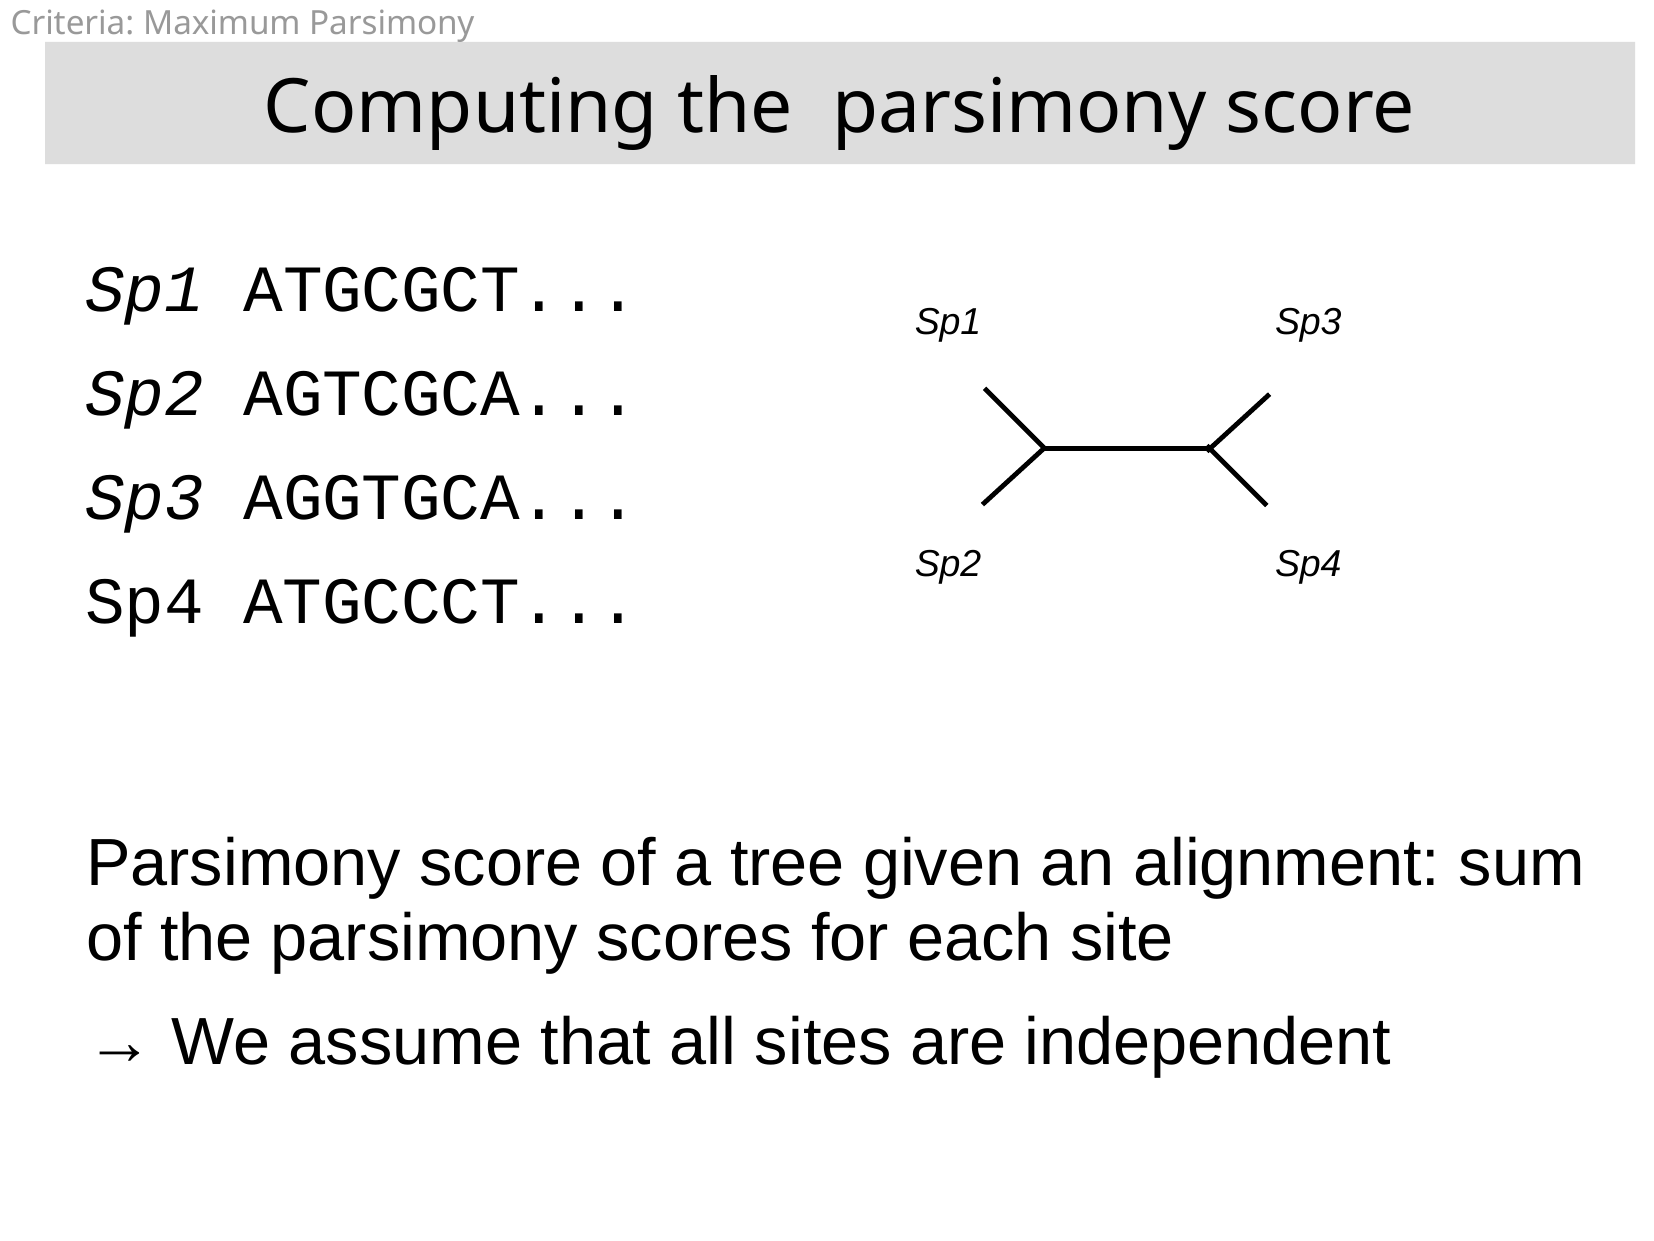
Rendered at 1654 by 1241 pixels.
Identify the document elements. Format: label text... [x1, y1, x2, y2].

title Computing the parsimony score [45, 41, 1636, 165]
list Sp1 ATGCGCT... Sp2 AGTCGCA... Sp3 AGGTGCA... Sp4 ATGCCCT... [15, 256, 1625, 647]
text_box Criteria: Maximum Parsimony [10, 0, 513, 73]
text_box Sp4 [1260, 493, 1366, 592]
list Parsimony score of a tree given an alignment: sum of the parsimony scores for each site → We assume that all sites are independent [15, 825, 1625, 1096]
text_box Sp1 [900, 251, 1006, 350]
text_box Sp2 [900, 493, 1006, 592]
text_box Sp3 [1260, 292, 1366, 391]
